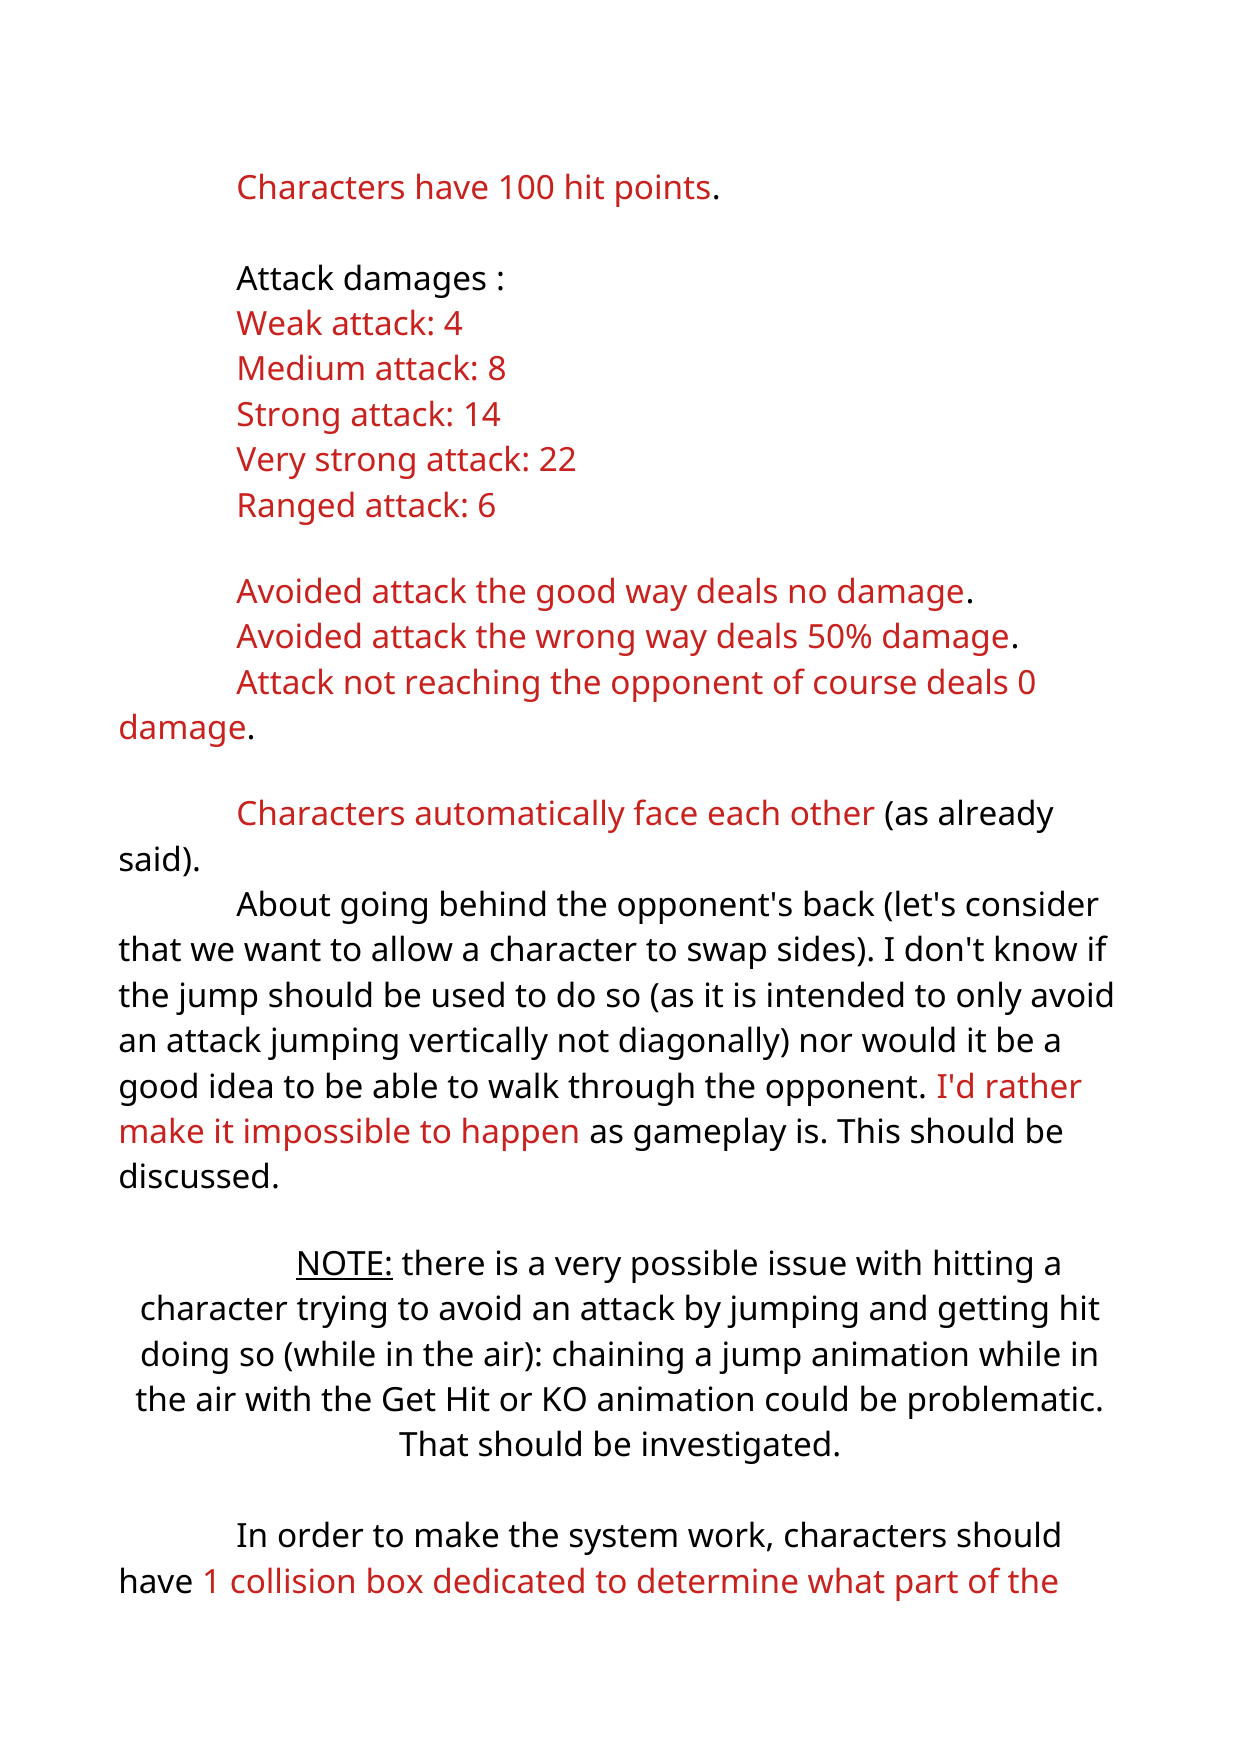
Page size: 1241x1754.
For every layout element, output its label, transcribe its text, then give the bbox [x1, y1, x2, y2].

text About going behind the opponent's back (let's consider that we want to allow a character to swap sides). I don't know if the jump should be used to do so (as it is intended to only avoid an attack jumping vertically not diagonally) nor would it be a good idea to be able to walk through the opponent. I'd rather make it impossible to happen as gameplay is. This should be discussed. [118, 881, 1122, 1199]
text Very strong attack: 22 [118, 436, 1122, 481]
text Attack damages : [118, 254, 1122, 300]
text Avoided attack the good way deals no damage. [118, 568, 1122, 613]
text Ranged attack: 6 [118, 481, 1122, 527]
text Strong attack: 14 [118, 391, 1122, 436]
text In order to make the system work, characters should have 1 collision box dedicated to determine what part of the [118, 1512, 1122, 1603]
text NOTE: there is a very possible issue with hitting a character trying to avoid an attack by jumping and getting hit doing so (while in the air): chaining a jump animation while in the air with the Get Hit or KO animation could be problematic. That should be investigated. [118, 1239, 1122, 1467]
text Characters automatically face each other (as already said). [118, 790, 1122, 881]
text Attack not reaching the opponent of course deals 0 damage. [118, 658, 1122, 749]
text Avoided attack the wrong way deals 50% damage. [118, 613, 1122, 658]
text Characters have 100 hit points. [118, 163, 1122, 209]
text Medium attack: 8 [118, 345, 1122, 391]
text Weak attack: 4 [118, 300, 1122, 345]
